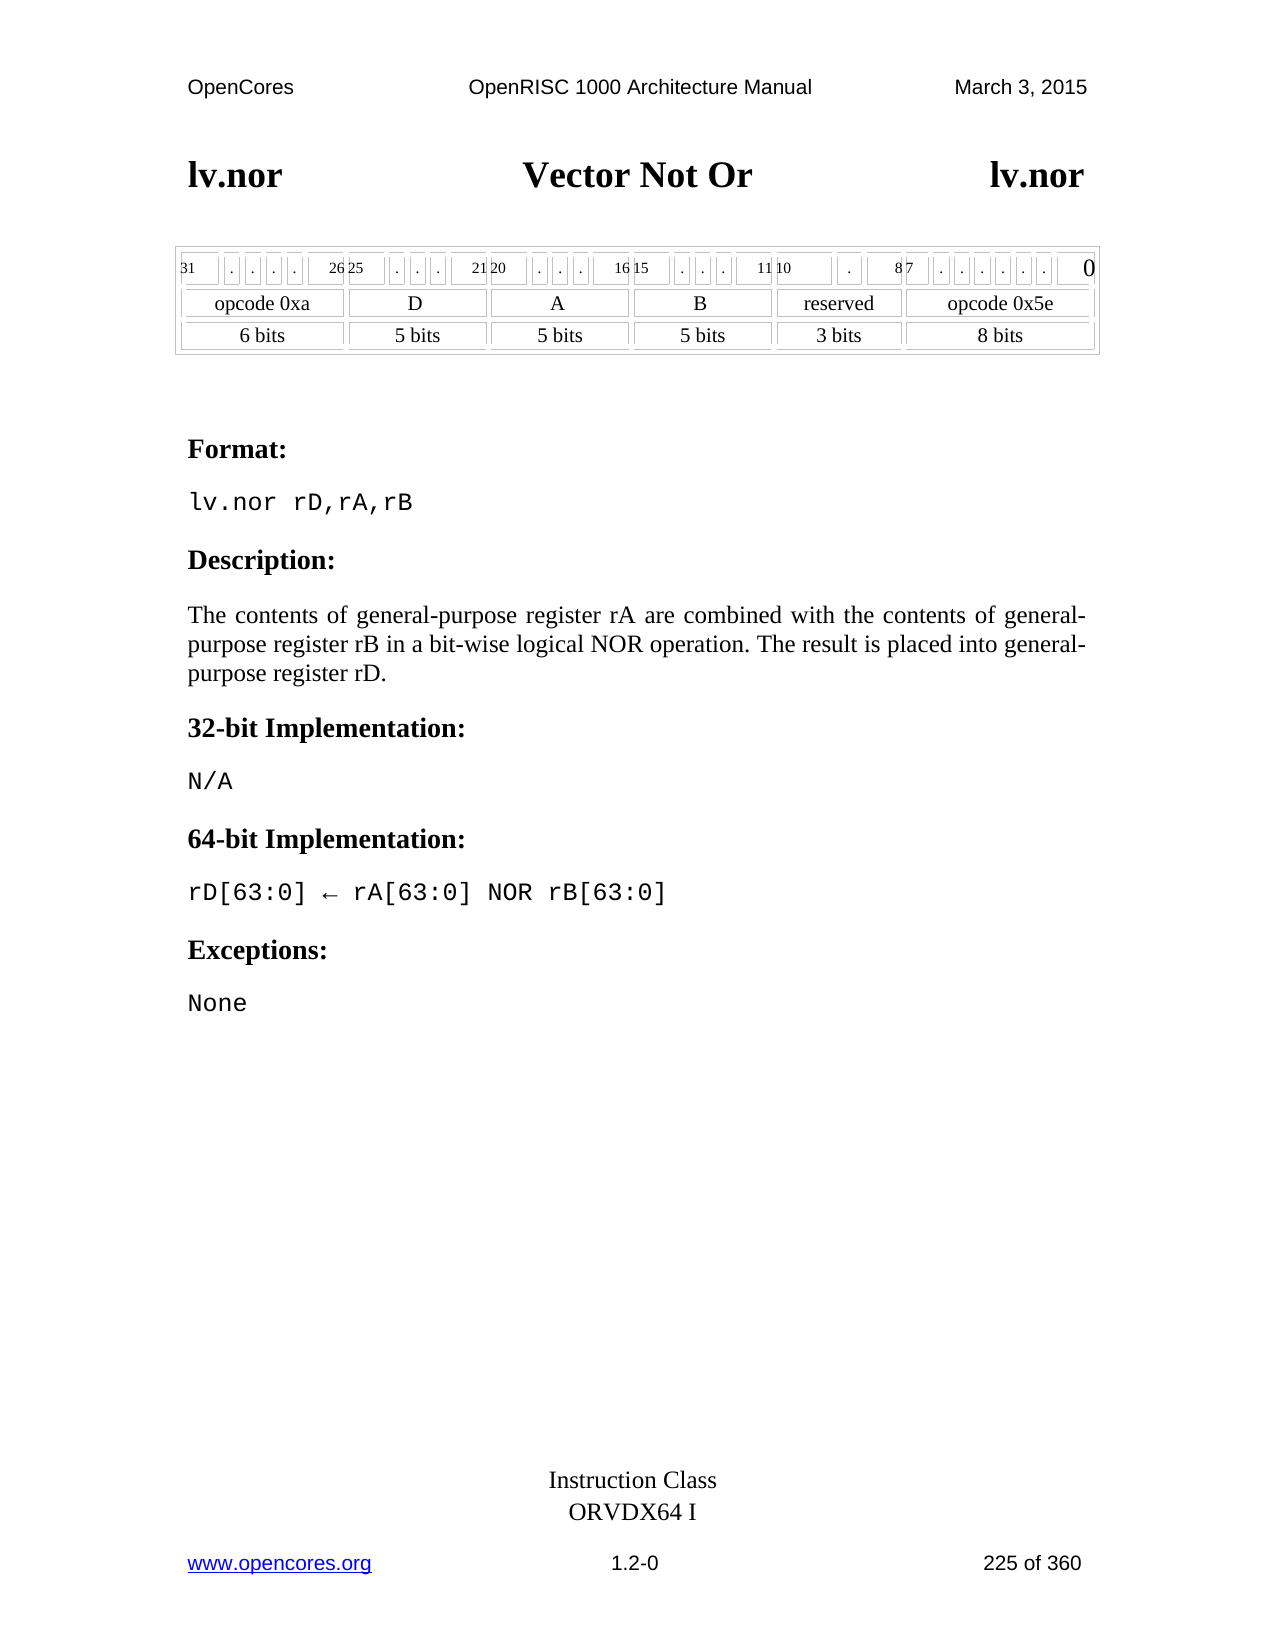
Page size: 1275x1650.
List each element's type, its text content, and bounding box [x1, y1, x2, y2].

text 32-bit Implementation: [187, 712, 1087, 744]
text lv.nor rD,rA,rB [187, 489, 1087, 518]
text None [187, 990, 1087, 1019]
text Exceptions: [187, 933, 1087, 965]
text Description: [187, 543, 1087, 575]
text rD[63:0] ← rA[63:0] NOR rB[63:0] [187, 880, 1087, 908]
text N/A [187, 769, 1087, 797]
text The contents of general-purpose register rA are combined with the contents of general-purpose register rB in a bit-wise logical NOR operation. The result is placed into general-purpose register rD. [187, 600, 1087, 687]
text Format: [187, 432, 1087, 464]
text 64-bit Implementation: [187, 822, 1087, 855]
